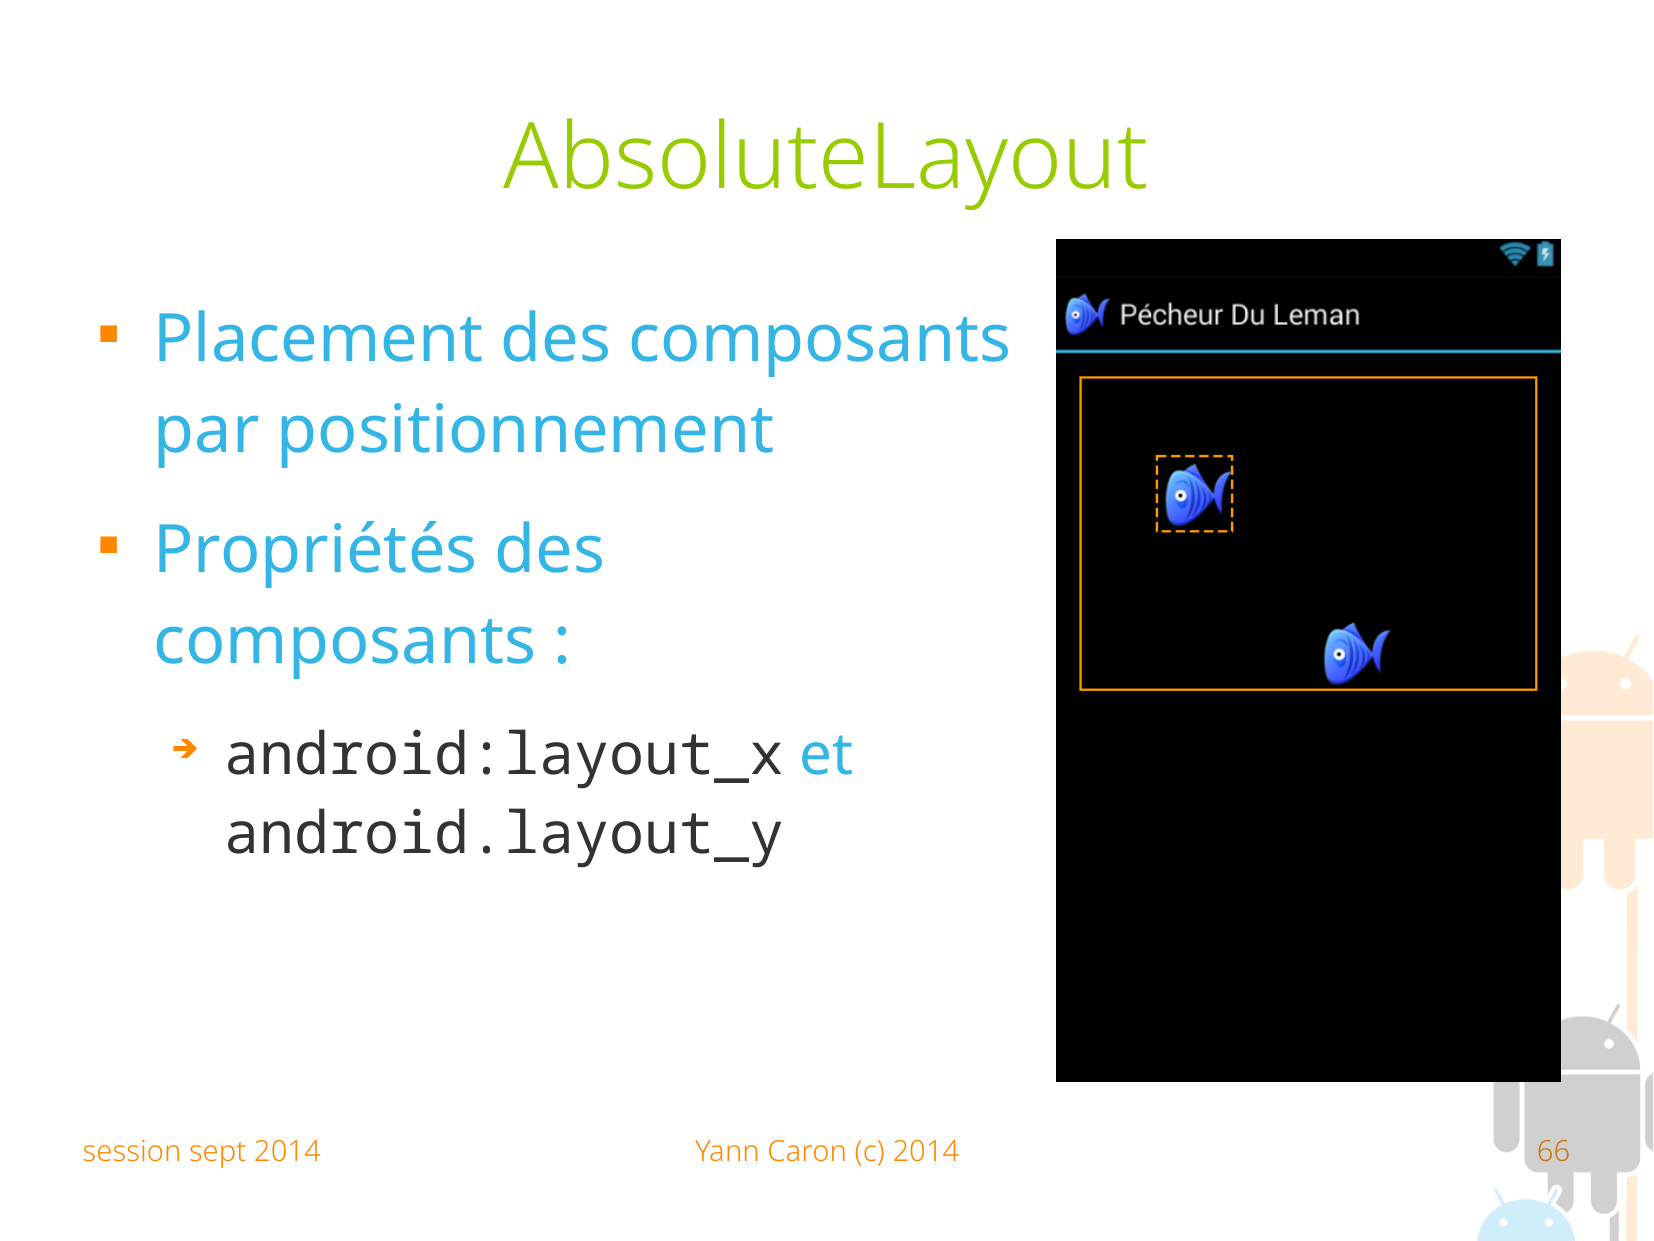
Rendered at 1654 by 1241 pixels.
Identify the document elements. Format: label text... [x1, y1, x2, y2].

picture [240, 239, 1654, 1241]
list Placement des composants par positionnement Propriétés des composants : android:layout_x et android.layout_y [82, 290, 1036, 1010]
title AbsoluteLayout [82, 49, 1571, 257]
